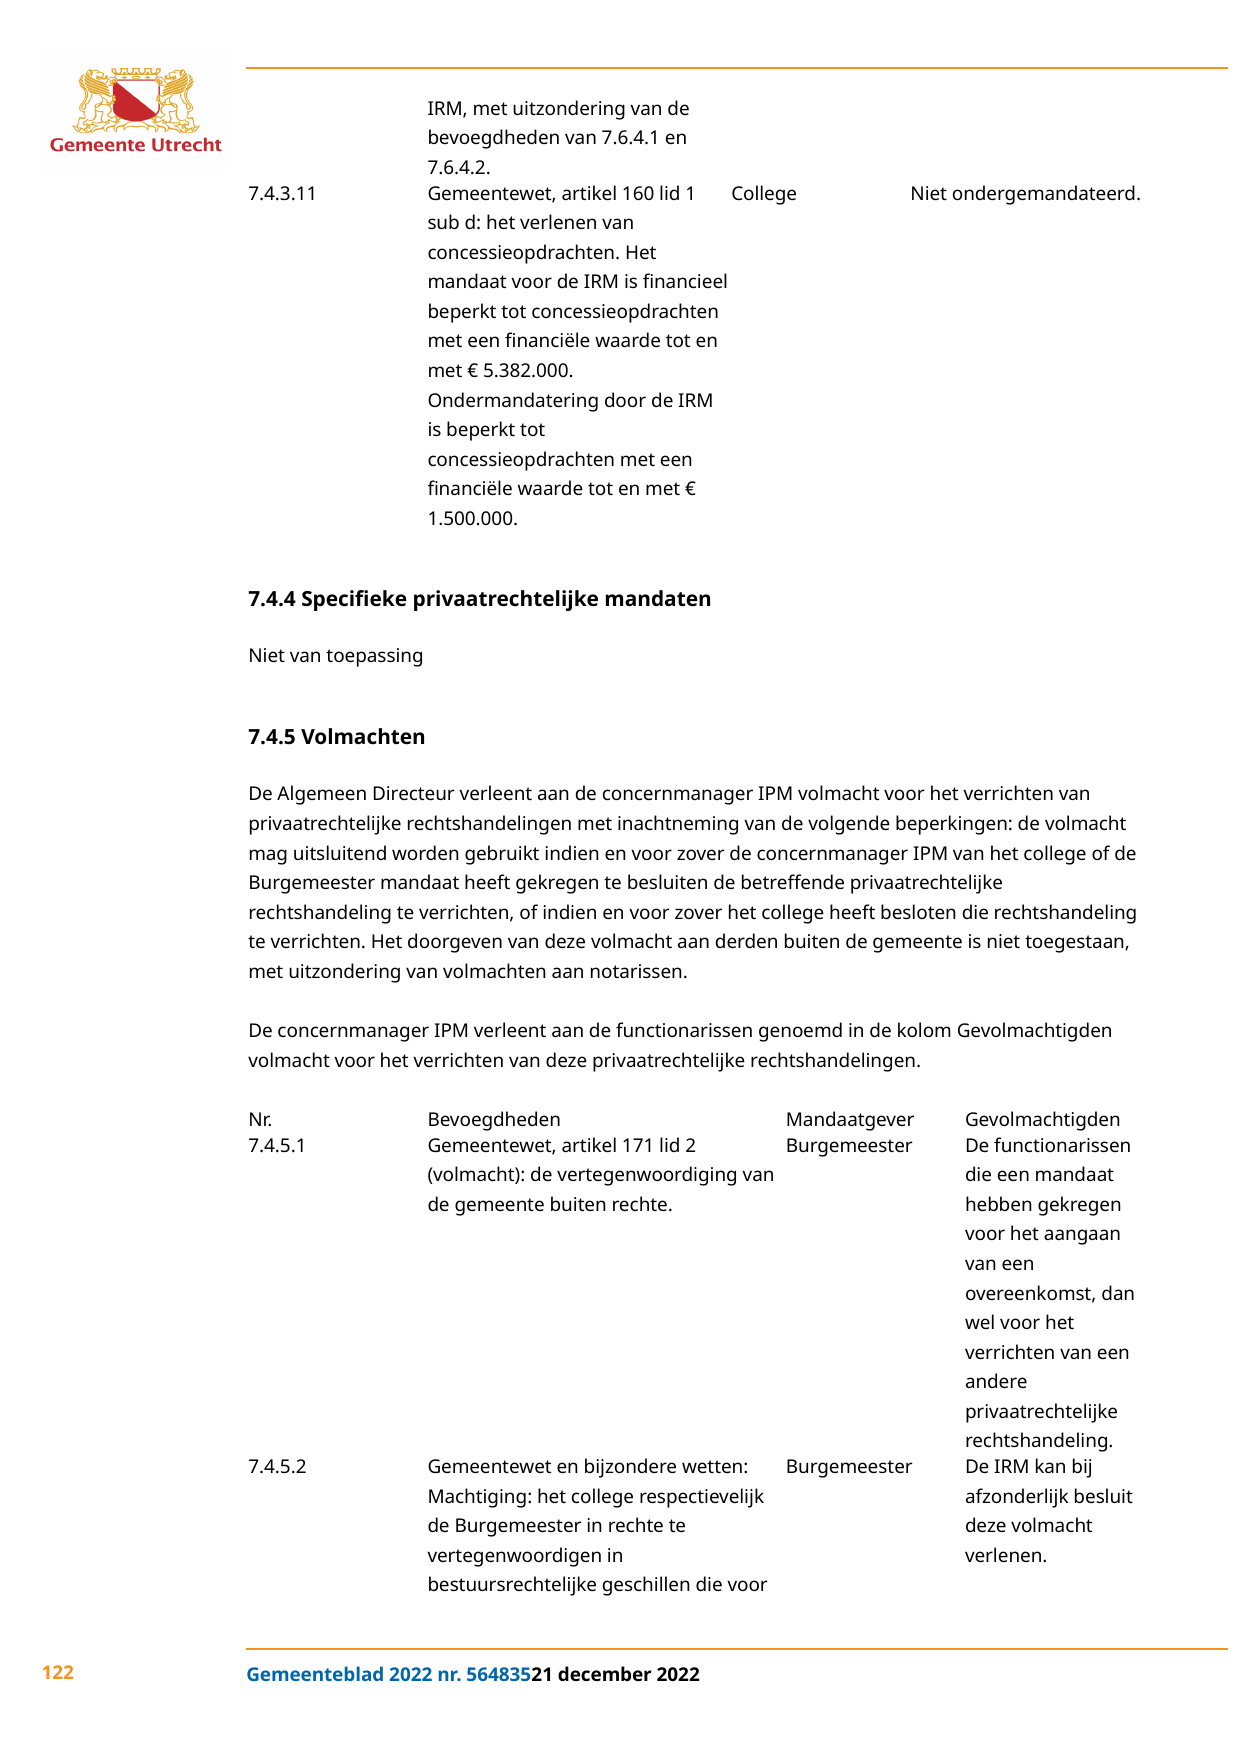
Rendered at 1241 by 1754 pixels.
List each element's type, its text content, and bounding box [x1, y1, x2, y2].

text 7.4.4 Specifieke privaatrechtelijke mandaten [248, 584, 1152, 613]
table_cell Burgemeester [786, 1132, 965, 1453]
text 7.4.5 Volmachten [248, 722, 1152, 751]
table_cell Burgemeester [786, 1453, 965, 1597]
table_cell IRM, met uitzondering van de bevoegdheden van 7.6.4.1 en 7.6.4.2. [427, 95, 731, 180]
table_cell 7.4.5.2 [248, 1453, 427, 1597]
table_cell [731, 95, 910, 180]
table_cell Niet ondergemandateerd. [910, 180, 1152, 531]
text De Algemeen Directeur verleent aan de concernmanager IPM volmacht voor het verrichten van privaatrechtelijke rechtshandelingen met inachtneming van de volgende beperkingen: de volmacht mag uitsluitend worden gebruikt indien en voor zover de concernmanager IPM van het college of de Burgemeester mandaat heeft gekregen te besluiten de betreffende privaatrechtelijke rechtshandeling te verrichten, of indien en voor zover het college heeft besloten die rechtshandeling te verrichten. Het doorgeven van deze volmacht aan derden buiten de gemeente is niet toegestaan, met uitzondering van volmachten aan notarissen. [248, 781, 1152, 984]
table_header Bevoegdheden [427, 1106, 786, 1132]
table_cell Gemeentewet, artikel 171 lid 2 (volmacht): de vertegenwoordiging van de gemeente buiten rechte. [427, 1132, 786, 1453]
table_cell 7.4.5.1 [248, 1132, 427, 1453]
table_header Nr. [248, 1106, 427, 1132]
table_cell De IRM kan bij afzonderlijk besluit deze volmacht verlenen. [965, 1453, 1152, 1597]
picture [41, 47, 231, 172]
table_cell College [731, 180, 910, 531]
table_cell De functionarissen die een mandaat hebben gekregen voor het aangaan van een overeenkomst, dan wel voor het verrichten van een andere privaatrechtelijke rechtshandeling. [965, 1132, 1152, 1453]
text Niet van toepassing [248, 642, 1152, 668]
table_cell Gemeentewet en bijzondere wetten: Machtiging: het college respectievelijk de Burgemeester in rechte te vertegenwoordigen in bestuursrechtelijke geschillen die voor [427, 1453, 786, 1597]
table_cell [248, 95, 427, 180]
table_cell [910, 95, 1152, 180]
table_header Mandaatgever [786, 1106, 965, 1132]
table_header Gevolmachtigden [965, 1106, 1152, 1132]
table_cell Gemeentewet, artikel 160 lid 1 sub d: het verlenen van concessieopdrachten. Het mandaat voor de IRM is financieel beperkt tot concessieopdrachten met een financiële waarde tot en met € 5.382.000. Ondermandatering door de IRM is beperkt tot concessieopdrachten met een financiële waarde tot en met € 1.500.000. [427, 180, 731, 531]
text De concernmanager IPM verleent aan de functionarissen genoemd in de kolom Gevolmachtigden volmacht voor het verrichten van deze privaatrechtelijke rechtshandelingen. [248, 1017, 1152, 1072]
table_cell 7.4.3.11 [248, 180, 427, 531]
